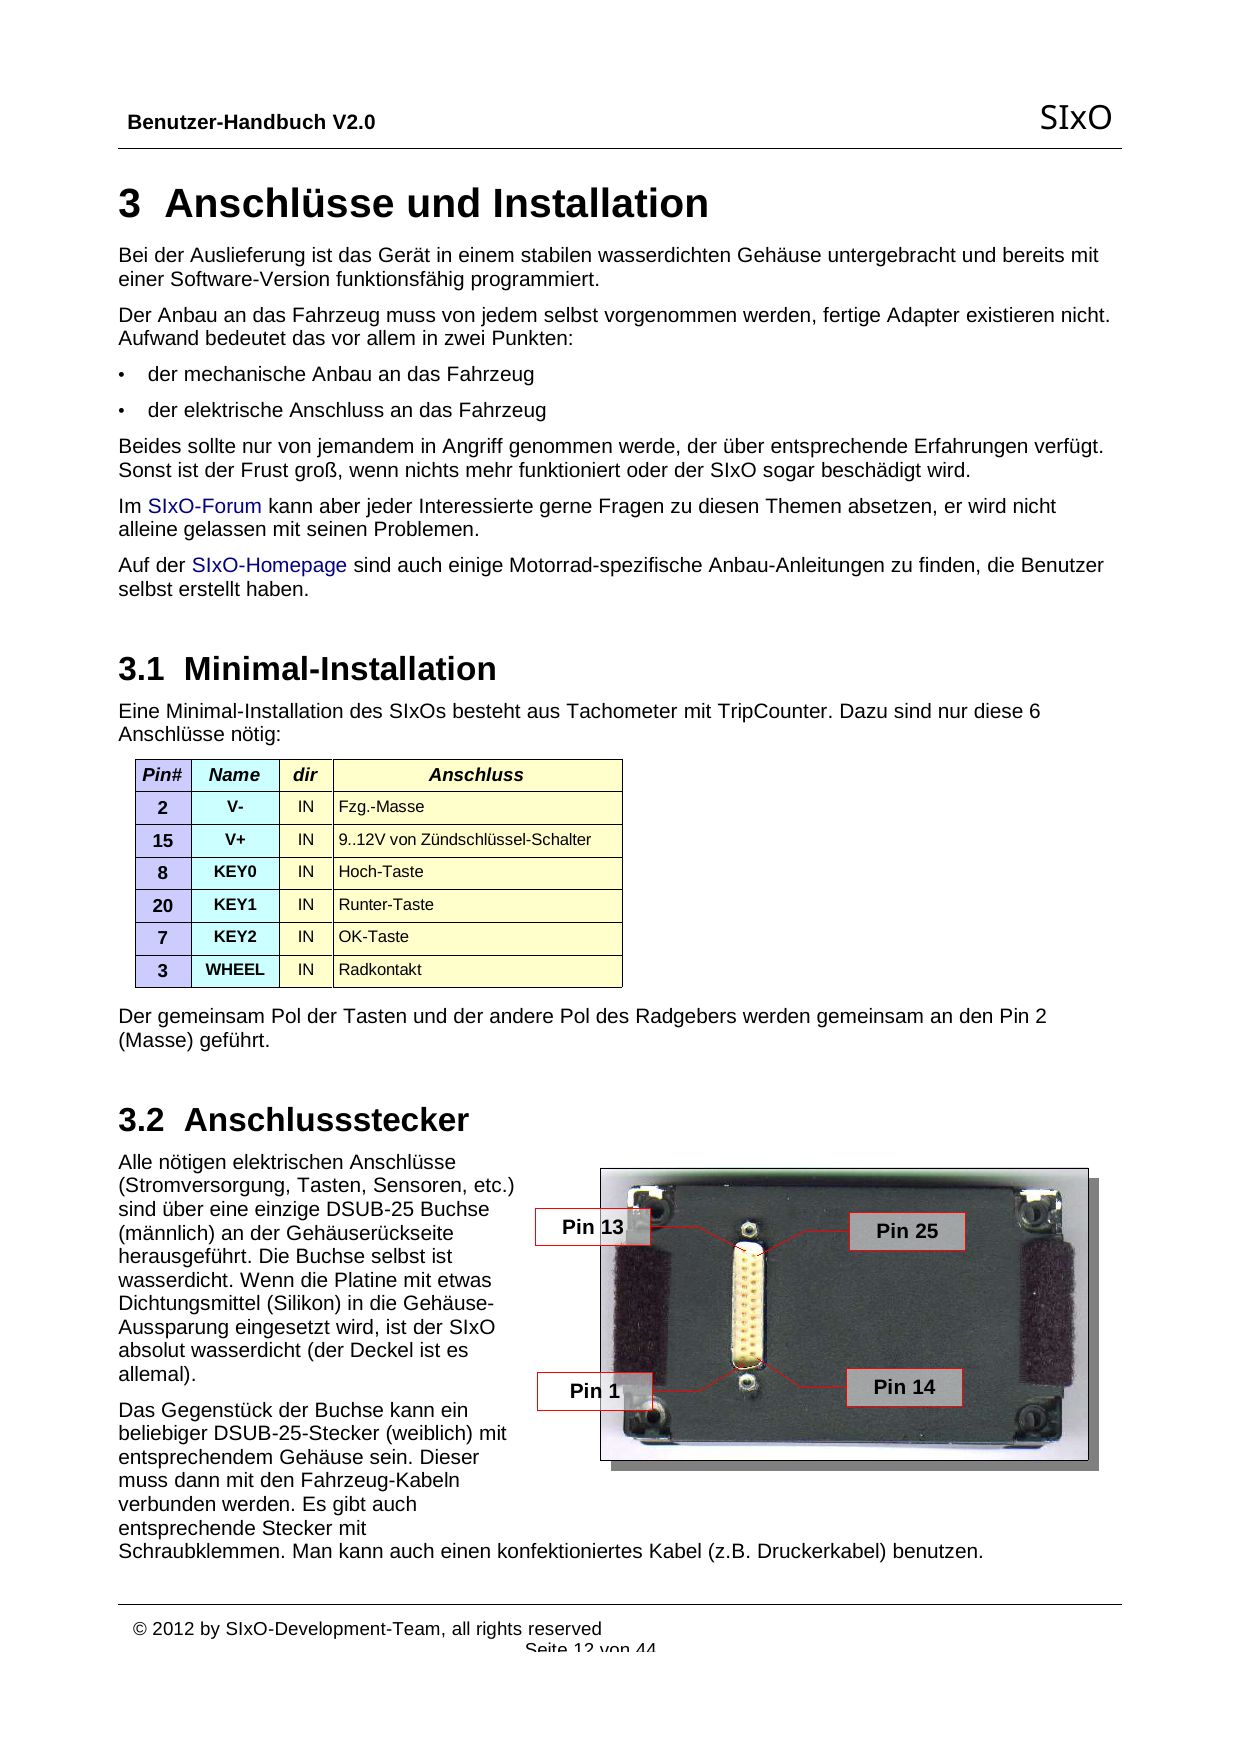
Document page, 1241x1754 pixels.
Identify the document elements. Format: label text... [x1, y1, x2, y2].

text Eine Minimal-Installation des SIxOs besteht aus Tachometer mit TripCounter. Dazu sind nur diese 6 Anschlüsse nötig: [118, 699, 1122, 746]
text Auf der SIxO-Homepage sind auch einige Motorrad-spezifische Anbau-Anleitungen zu finden, die Benutzer selbst erstellt haben. [118, 554, 1122, 601]
table_header Name [192, 760, 279, 791]
table_cell OK-Taste [334, 923, 622, 955]
text Beides sollte nur von jemandem in Angriff genommen werde, der über entsprechende Erfahrungen verfügt. Sonst ist der Frust groß, wenn nichts mehr funktioniert oder der SIxO sogar beschädigt wird. [118, 435, 1122, 482]
text Der gemeinsam Pol der Tasten und der andere Pol des Radgebers werden gemeinsam an den Pin 2 (Masse) geführt. [118, 1005, 1122, 1052]
table_cell 9..12V von Zündschlüssel-Schalter [334, 825, 622, 857]
table_header Pin# [136, 760, 191, 791]
table_cell KEY1 [192, 890, 279, 922]
table_cell IN [280, 858, 332, 889]
text Der Anbau an das Fahrzeug muss von jedem selbst vorgenommen werden, fertige Adapter existieren nicht. Aufwand bedeutet das vor allem in zwei Punkten: [118, 303, 1122, 350]
table_cell KEY2 [192, 923, 279, 955]
table_cell 7 [136, 923, 191, 955]
table_cell IN [280, 923, 332, 955]
table_cell KEY0 [192, 858, 279, 889]
picture [601, 1169, 1088, 1460]
table_header dir [280, 760, 332, 791]
table_cell IN [280, 792, 332, 824]
table_cell 8 [136, 858, 191, 889]
text Im SIxO-Forum kann aber jeder Interessierte gerne Fragen zu diesen Themen absetzen, er wird nicht alleine gelassen mit seinen Problemen. [118, 494, 1122, 541]
table_cell 15 [136, 825, 191, 857]
table_cell V- [192, 792, 279, 824]
table_cell 3 [136, 956, 191, 987]
table_cell WHEEL [192, 956, 279, 987]
list der elektrische Anschluss an das Fahrzeug [118, 399, 1122, 422]
list der mechanische Anbau an das Fahrzeug [118, 363, 1122, 386]
table_cell IN [280, 956, 332, 987]
table_cell 20 [136, 890, 191, 922]
text Alle nötigen elektrischen Anschlüsse (Stromversorgung, Tasten, Sensoren, etc.) sind über eine einzige DSUB-25 Buchse (männlich) an der Gehäuserückseite herausgeführt. Die Buchse selbst ist wasserdicht. Wenn die Platine mit etwas Dichtungsmittel (Silikon) in die Gehäuse-Aussparung eingesetzt wird, ist der SIxO absolut wasserdicht (der Deckel ist es allemal). [118, 1150, 1122, 1491]
table_cell V+ [192, 825, 279, 857]
table_header Anschluss [334, 760, 622, 791]
subtitle Anschlüsse und Installation [118, 180, 1122, 226]
table_cell Radkontakt [334, 956, 622, 987]
table_cell Hoch-Taste [334, 858, 622, 889]
text Das Gegenstück der Buchse kann ein beliebiger DSUB-25-Stecker (weiblich) mit entsprechendem Gehäuse sein. Dieser muss dann mit den Fahrzeug-Kabeln verbunden werden. Es gibt auch entsprechende Stecker mit Schraubklemmen. Man kann auch einen konfektioniertes Kabel (z.B. Druckerkabel) benutzen. [118, 1398, 1122, 1563]
subtitle Minimal-Installation [118, 649, 1122, 687]
table_cell IN [280, 890, 332, 922]
table_cell Runter-Taste [334, 890, 622, 922]
table_cell 2 [136, 792, 191, 824]
table_cell Fzg.-Masse [334, 792, 622, 824]
text Bei der Auslieferung ist das Gerät in einem stabilen wasserdichten Gehäuse untergebracht und bereits mit einer Software-Version funktionsfähig programmiert. [118, 243, 1122, 291]
subtitle Anschlussstecker [118, 1101, 1122, 1138]
table_cell IN [280, 825, 332, 857]
